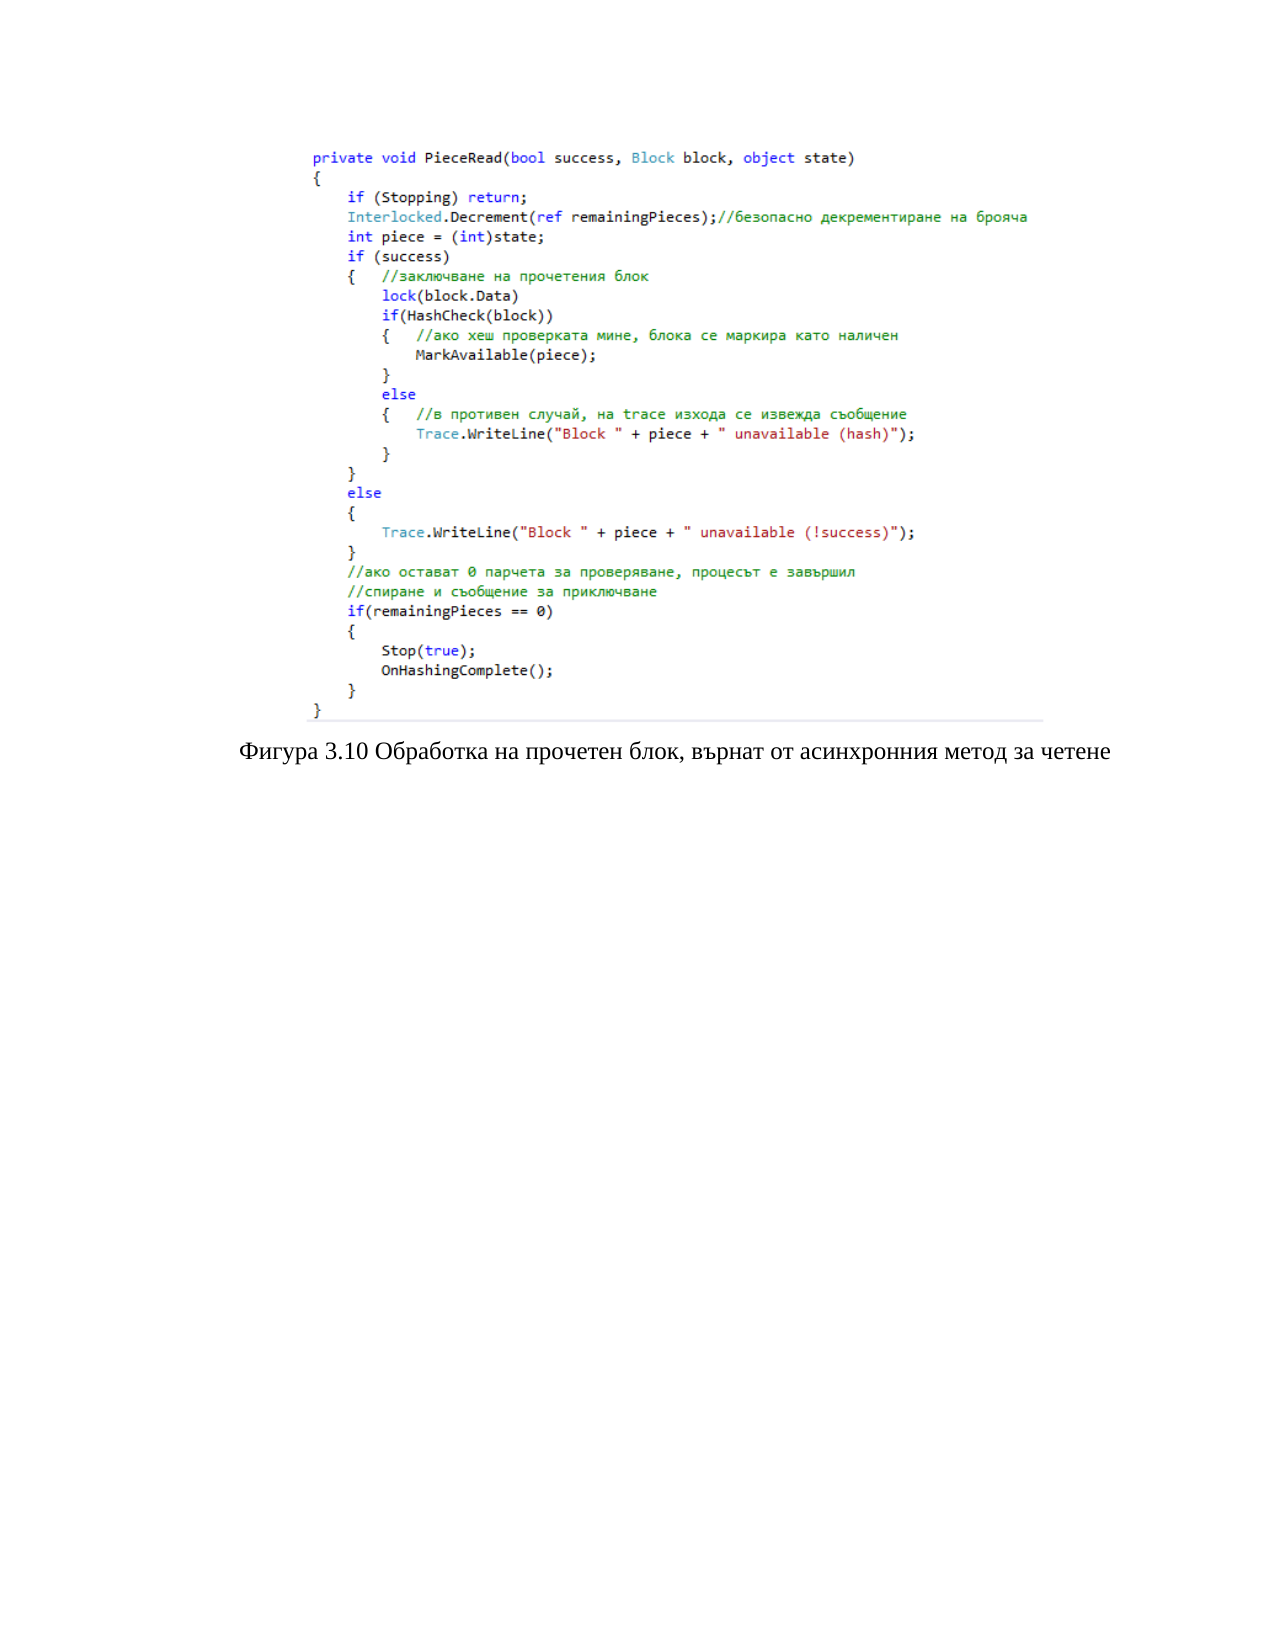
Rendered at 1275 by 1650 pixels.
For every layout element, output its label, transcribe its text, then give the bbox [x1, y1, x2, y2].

list Фигура 3.10 Обработка на прочетен блок, върнат от асинхронния метод за четене [223, 736, 1127, 764]
